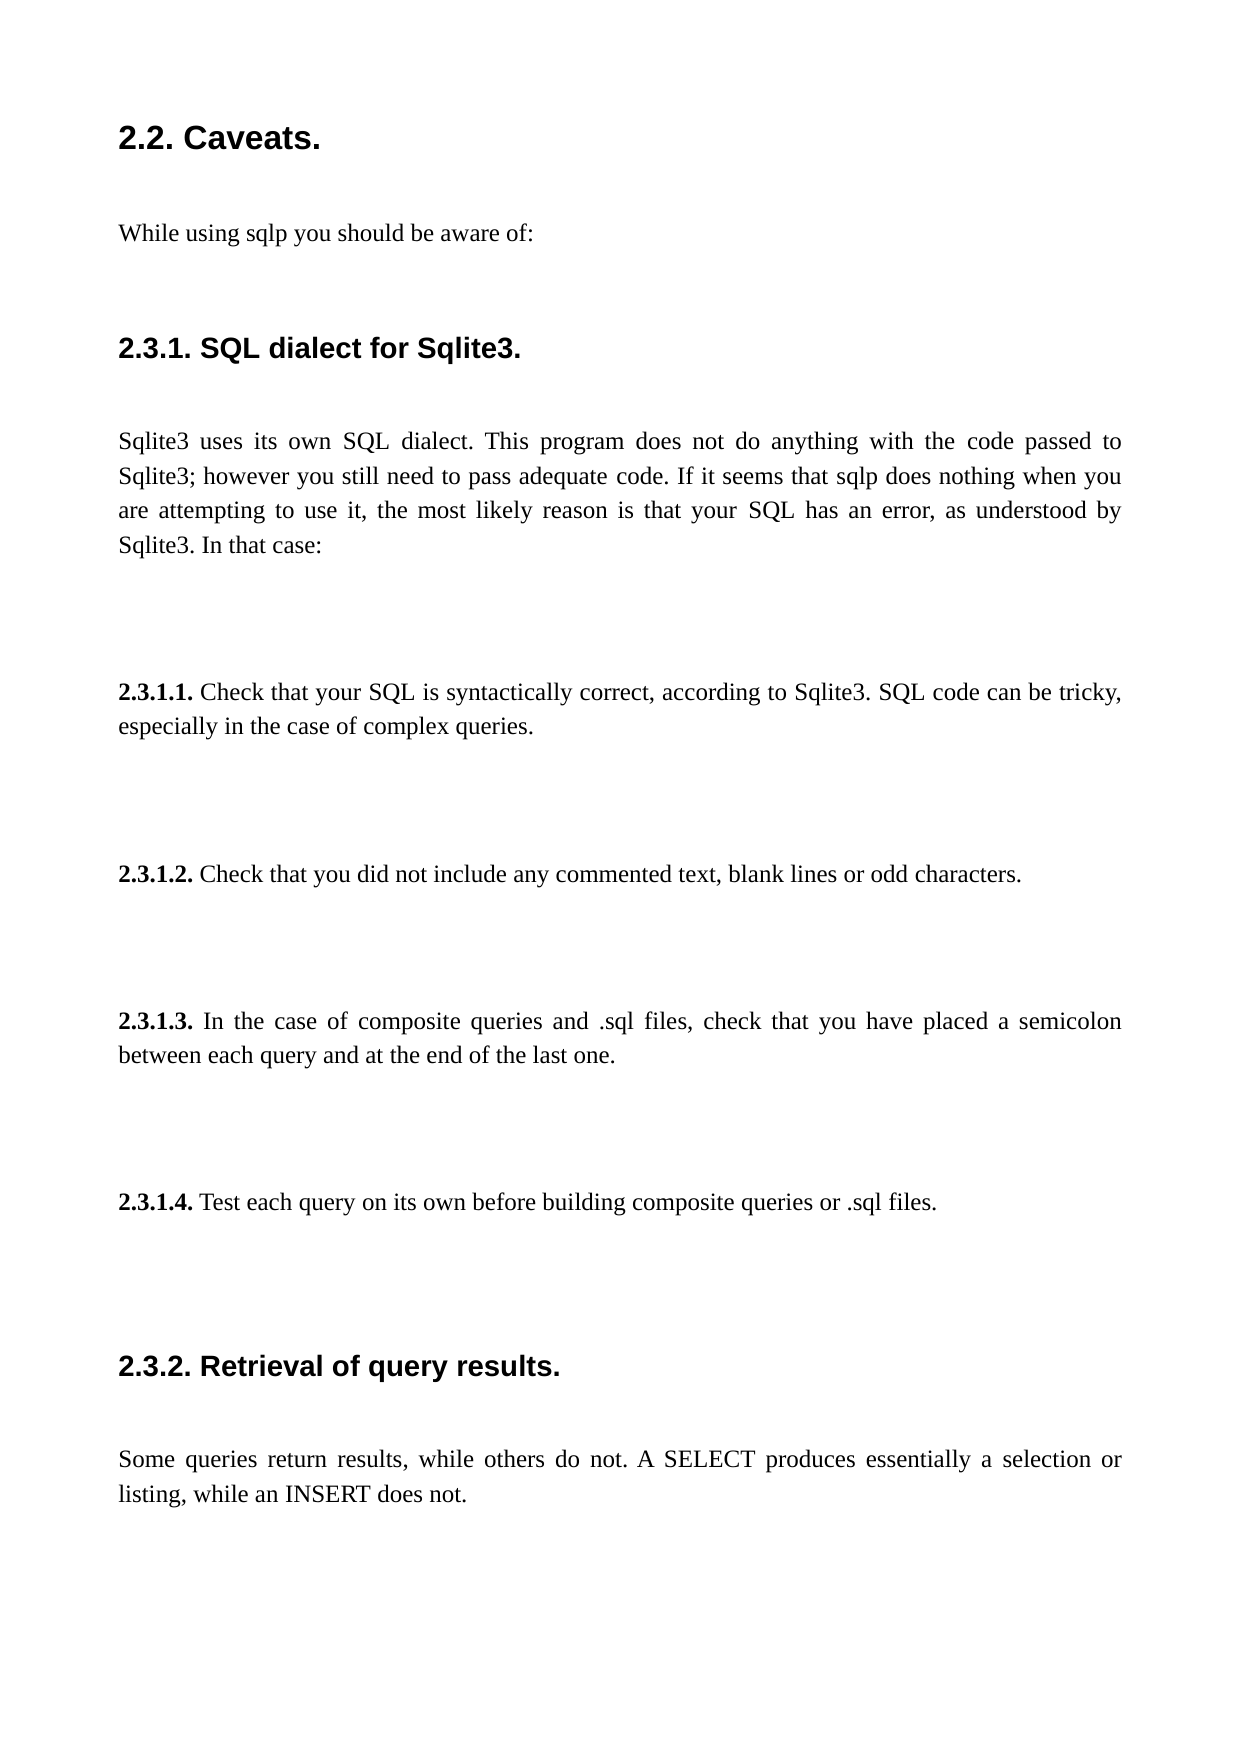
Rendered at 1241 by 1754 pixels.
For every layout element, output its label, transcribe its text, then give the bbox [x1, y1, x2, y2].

subtitle 2.3.1. SQL dialect for Sqlite3. [118, 331, 1122, 365]
text While using sqlp you should be aware of: [118, 218, 1122, 247]
text 2.3.1.2. Check that you did not include any commented text, blank lines or odd characters. [118, 859, 1122, 887]
subtitle 2.3.2. Retrieval of query results. [118, 1349, 1122, 1383]
text 2.3.1.4. Test each query on its own before building composite queries or .sql files. [118, 1187, 1122, 1216]
subtitle 2.2. Caveats. [118, 118, 1122, 157]
text 2.3.1.3. In the case of composite queries and .sql files, check that you have placed a semicolon between each query and at the end of the last one. [118, 1006, 1122, 1069]
text 2.3.1.1. Check that your SQL is syntactically correct, according to Sqlite3. SQL code can be tricky, especially in the case of complex queries. [118, 677, 1122, 740]
text Some queries return results, while others do not. A SELECT produces essentially a selection or listing, while an INSERT does not. [118, 1444, 1122, 1508]
text Sqlite3 uses its own SQL dialect. This program does not do anything with the code passed to Sqlite3; however you still need to pass adequate code. If it seems that sqlp does nothing when you are attempting to use it, the most likely reason is that your SQL has an error, as understood by Sqlite3. In that case: [118, 426, 1122, 558]
